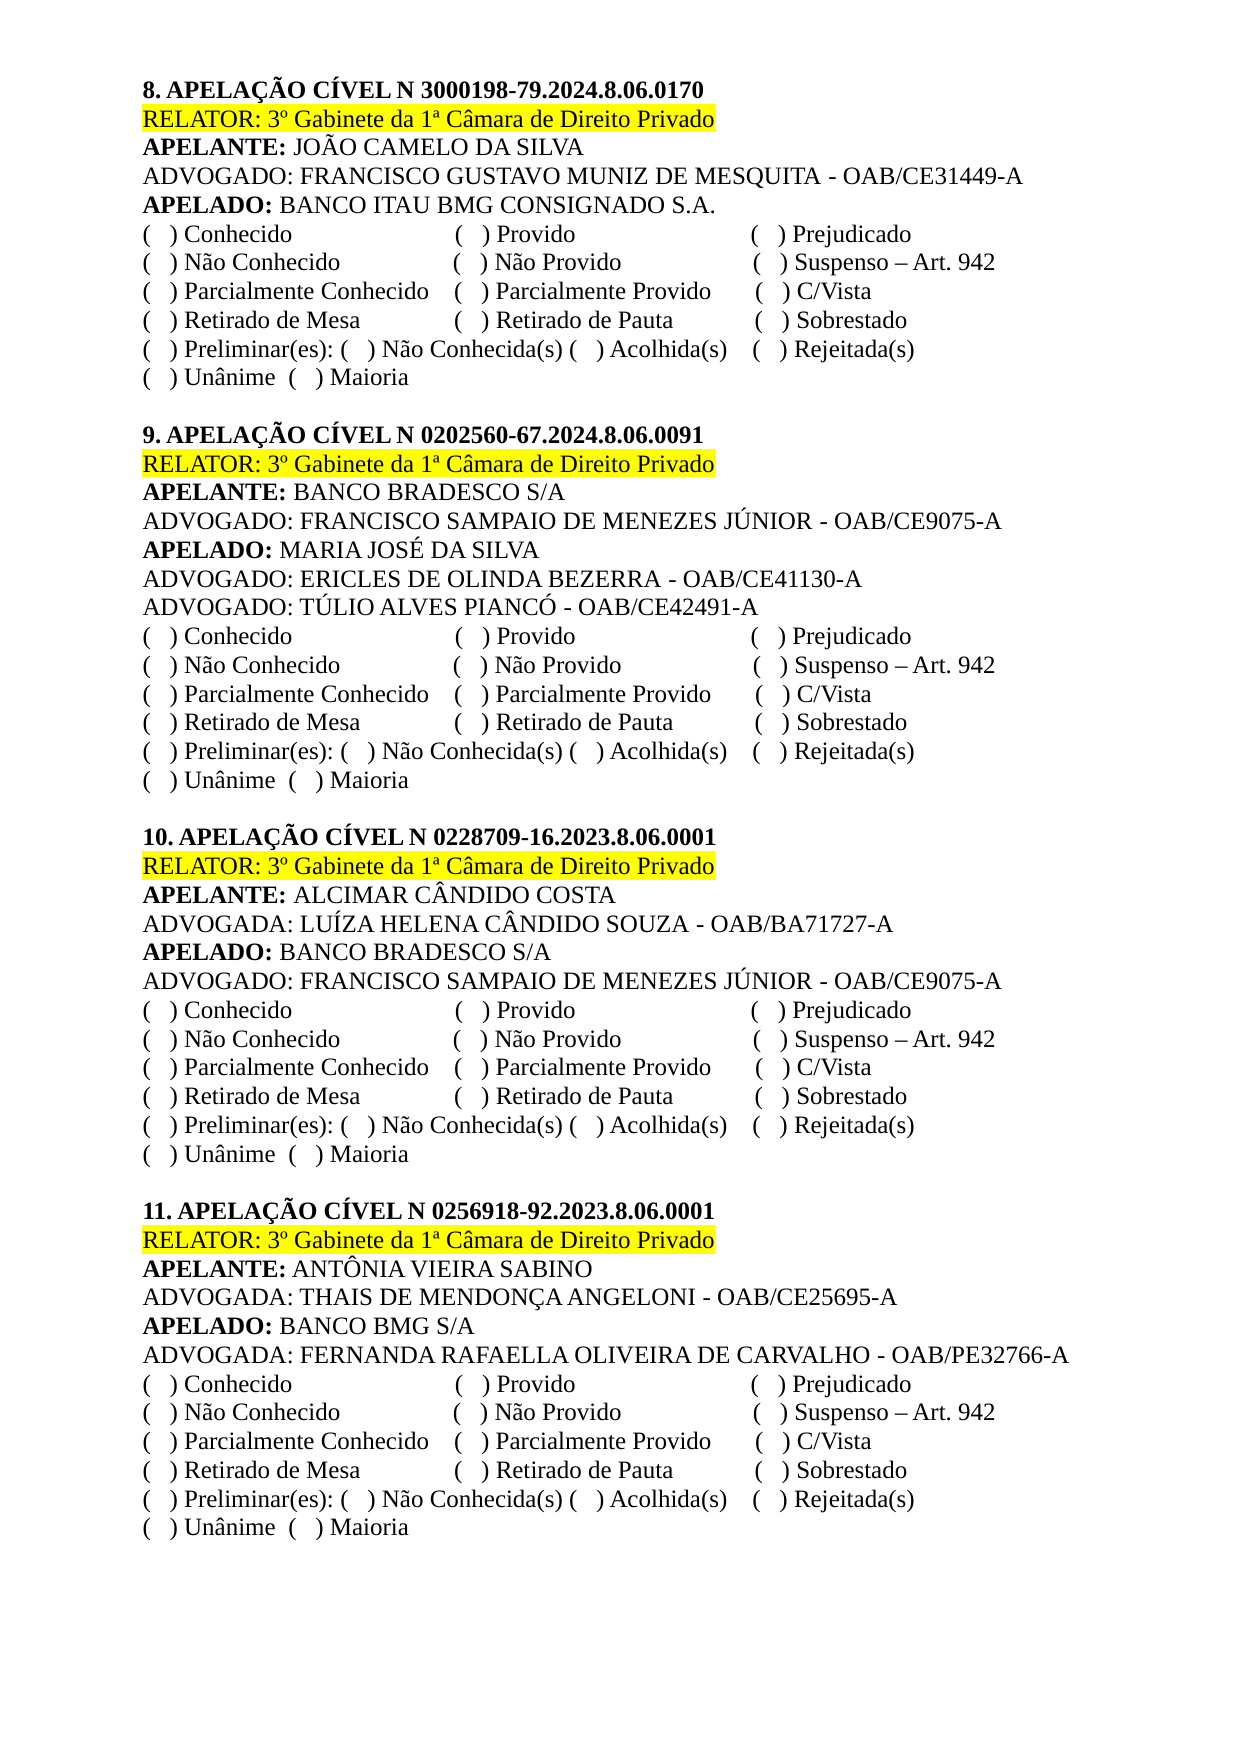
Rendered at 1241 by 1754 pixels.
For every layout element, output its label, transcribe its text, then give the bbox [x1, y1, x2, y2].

text ( ) Retirado de Mesa ( ) Retirado de Pauta ( ) Sobrestado [142, 1081, 1141, 1110]
text ( ) Preliminar(es): ( ) Não Conhecida(s) ( ) Acolhida(s) ( ) Rejeitada(s) [142, 736, 1141, 765]
text ( ) Parcialmente Conhecido ( ) Parcialmente Provido ( ) C/Vista [142, 1426, 1141, 1455]
text ( ) Não Conhecido ( ) Não Provido ( ) Suspenso – Art. 942 [142, 1397, 1141, 1426]
text ( ) Unânime ( ) Maioria 11. APELAÇÃO CÍVEL N 0256918-92.2023.8.06.0001 RELATOR: 3º Gabinete da 1ª Câmara de Direito Privado APELANTE: ANTÔNIA VIEIRA SABINO ADVOGADA: THAIS DE MENDONÇA ANGELONI - OAB/CE25695-A APELADO: BANCO BMG S/A ADVOGADA: FERNANDA RAFAELLA OLIVEIRA DE CARVALHO - OAB/PE32766-A ( ) Conhecido ( ) Provido ( ) Prejudicado [142, 1139, 1141, 1397]
text ( ) Não Conhecido ( ) Não Provido ( ) Suspenso – Art. 942 [142, 247, 1141, 276]
text ( ) Parcialmente Conhecido ( ) Parcialmente Provido ( ) C/Vista [142, 276, 1141, 305]
text ( ) Unânime ( ) Maioria [142, 1512, 1141, 1599]
text ( ) Retirado de Mesa ( ) Retirado de Pauta ( ) Sobrestado [142, 1455, 1141, 1484]
text ( ) Retirado de Mesa ( ) Retirado de Pauta ( ) Sobrestado [142, 707, 1141, 736]
text ( ) Não Conhecido ( ) Não Provido ( ) Suspenso – Art. 942 [142, 650, 1141, 679]
text ( ) Conhecido ( ) Provido ( ) Prejudicado [142, 219, 1141, 247]
text ( ) Retirado de Mesa ( ) Retirado de Pauta ( ) Sobrestado [142, 305, 1141, 334]
text ( ) Preliminar(es): ( ) Não Conhecida(s) ( ) Acolhida(s) ( ) Rejeitada(s) [142, 1110, 1141, 1139]
text ( ) Parcialmente Conhecido ( ) Parcialmente Provido ( ) C/Vista [142, 679, 1141, 707]
text ( ) Preliminar(es): ( ) Não Conhecida(s) ( ) Acolhida(s) ( ) Rejeitada(s) [142, 1484, 1141, 1512]
text 8. APELAÇÃO CÍVEL N 3000198-79.2024.8.06.0170 RELATOR: 3º Gabinete da 1ª Câmara de Direito Privado APELANTE: JOÃO CAMELO DA SILVA ADVOGADO: FRANCISCO GUSTAVO MUNIZ DE MESQUITA - OAB/CE31449-A APELADO: BANCO ITAU BMG CONSIGNADO S.A. [142, 75, 1141, 219]
text ( ) Preliminar(es): ( ) Não Conhecida(s) ( ) Acolhida(s) ( ) Rejeitada(s) [142, 334, 1141, 362]
text ( ) Parcialmente Conhecido ( ) Parcialmente Provido ( ) C/Vista [142, 1052, 1141, 1081]
text ( ) Unânime ( ) Maioria 9. APELAÇÃO CÍVEL N 0202560-67.2024.8.06.0091 RELATOR: 3º Gabinete da 1ª Câmara de Direito Privado APELANTE: BANCO BRADESCO S/A ADVOGADO: FRANCISCO SAMPAIO DE MENEZES JÚNIOR - OAB/CE9075-A APELADO: MARIA JOSÉ DA SILVA ADVOGADO: ERICLES DE OLINDA BEZERRA - OAB/CE41130-A ADVOGADO: TÚLIO ALVES PIANCÓ - OAB/CE42491-A ( ) Conhecido ( ) Provido ( ) Prejudicado [142, 362, 1141, 650]
text ( ) Unânime ( ) Maioria 10. APELAÇÃO CÍVEL N 0228709-16.2023.8.06.0001 RELATOR: 3º Gabinete da 1ª Câmara de Direito Privado APELANTE: ALCIMAR CÂNDIDO COSTA ADVOGADA: LUÍZA HELENA CÂNDIDO SOUZA - OAB/BA71727-A APELADO: BANCO BRADESCO S/A ADVOGADO: FRANCISCO SAMPAIO DE MENEZES JÚNIOR - OAB/CE9075-A ( ) Conhecido ( ) Provido ( ) Prejudicado [142, 765, 1141, 1024]
text ( ) Não Conhecido ( ) Não Provido ( ) Suspenso – Art. 942 [142, 1024, 1141, 1052]
